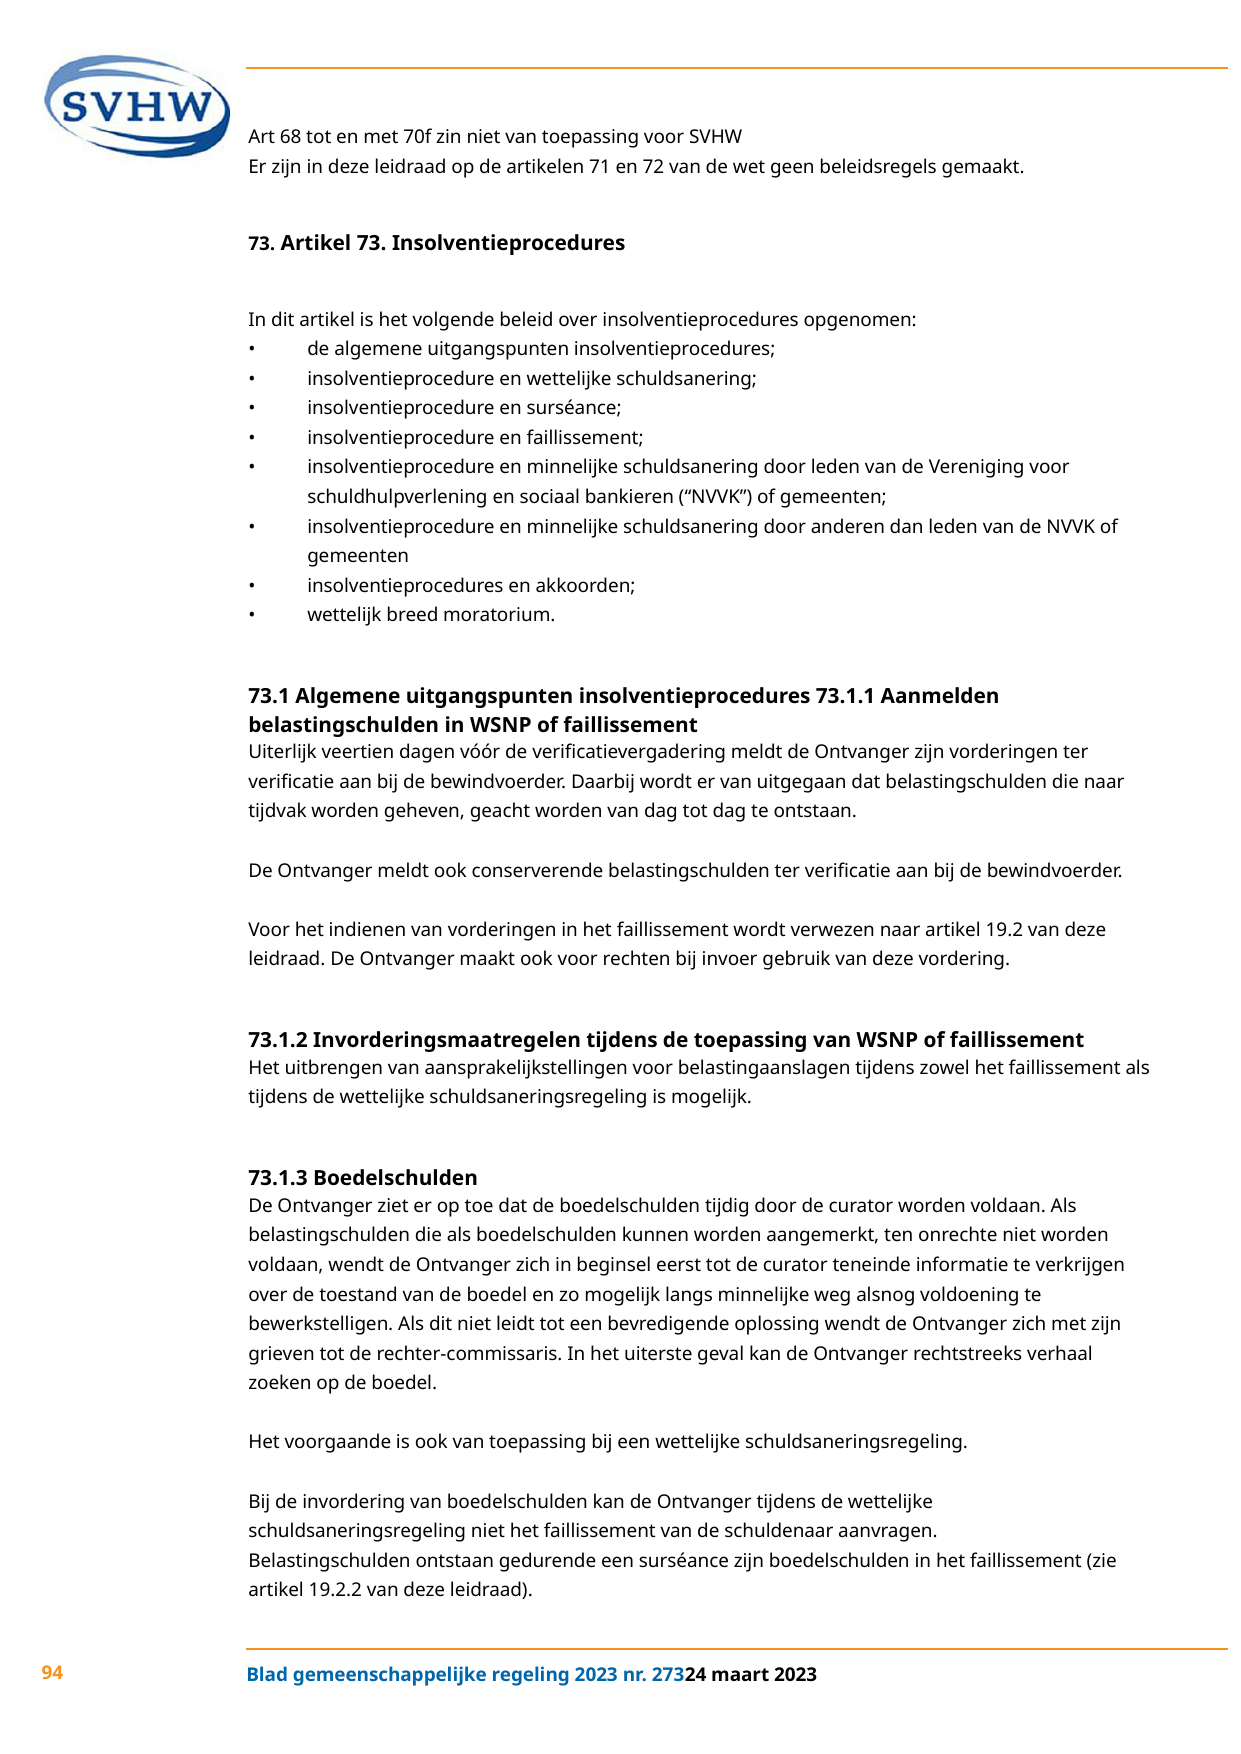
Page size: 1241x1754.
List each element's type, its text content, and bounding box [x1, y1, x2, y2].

list insolventieprocedure en faillissement; [248, 424, 1152, 450]
list insolventieprocedures en akkoorden; [248, 572, 1152, 598]
text Voor het indienen van vorderingen in het faillissement wordt verwezen naar artikel 19.2 van deze leidraad. De Ontvanger maakt ook voor rechten bij invoer gebruik van deze vordering. [248, 916, 1152, 971]
text Art 68 tot en met 70f zin niet van toepassing voor SVHW [248, 123, 1152, 149]
text 73.1.2 Invorderingsmaatregelen tijdens de toepassing van WSNP of faillissement [248, 1026, 1152, 1054]
text In dit artikel is het volgende beleid over insolventieprocedures opgenomen: [248, 306, 1152, 331]
list de algemene uitgangspunten insolventieprocedures; [248, 335, 1152, 361]
list insolventieprocedure en surséance; [248, 394, 1152, 420]
list insolventieprocedure en wettelijke schuldsanering; [248, 365, 1152, 391]
text Er zijn in deze leidraad op de artikelen 71 en 72 van de wet geen beleidsregels gemaakt. [248, 153, 1152, 178]
text Belastingschulden ontstaan gedurende een surséance zijn boedelschulden in het faillissement (zie artikel 19.2.2 van deze leidraad). [248, 1547, 1152, 1602]
text De Ontvanger ziet er op toe dat de boedelschulden tijdig door de curator worden voldaan. Als belastingschulden die als boedelschulden kunnen worden aangemerkt, ten onrechte niet worden voldaan, wendt de Ontvanger zich in beginsel eerst tot de curator teneinde informatie te verkrijgen over de toestand van de boedel en zo mogelijk langs minnelijke weg alsnog voldoening te bewerkstelligen. Als dit niet leidt tot een bevredigende oplossing wendt de Ontvanger zich met zijn grieven tot de rechter-commissaris. In het uiterste geval kan de Ontvanger rechtstreeks verhaal zoeken op de boedel. [248, 1192, 1152, 1395]
picture [41, 47, 231, 172]
text 73.1 Algemene uitgangspunten insolventieprocedures 73.1.1 Aanmelden belastingschulden in WSNP of faillissement [248, 682, 1152, 738]
list insolventieprocedure en minnelijke schuldsanering door anderen dan leden van de NVVK of gemeenten [248, 513, 1152, 568]
list insolventieprocedure en minnelijke schuldsanering door leden van de Vereniging voor schuldhulpverlening en sociaal bankieren (“NVVK”) of gemeenten; [248, 454, 1152, 509]
text Het uitbrengen van aansprakelijkstellingen voor belastingaanslagen tijdens zowel het faillissement als tijdens de wettelijke schuldsaneringsregeling is mogelijk. [248, 1054, 1152, 1109]
text Uiterlijk veertien dagen vóór de verificatievergadering meldt de Ontvanger zijn vorderingen ter verificatie aan bij de bewindvoerder. Daarbij wordt er van uitgegaan dat belastingschulden die naar tijdvak worden geheven, geacht worden van dag tot dag te ontstaan. [248, 738, 1152, 823]
text 73.1.3 Boedelschulden [248, 1163, 1152, 1192]
text 73. Artikel 73. Insolventieprocedures [248, 228, 1152, 256]
text Het voorgaande is ook van toepassing bij een wettelijke schuldsaneringsregeling. [248, 1429, 1152, 1454]
list wettelijk breed moratorium. [248, 602, 1152, 627]
text Bij de invordering van boedelschulden kan de Ontvanger tijdens de wettelijke schuldsaneringsregeling niet het faillissement van de schuldenaar aanvragen. [248, 1488, 1152, 1543]
text De Ontvanger meldt ook conserverende belastingschulden ter verificatie aan bij de bewindvoerder. [248, 857, 1152, 882]
